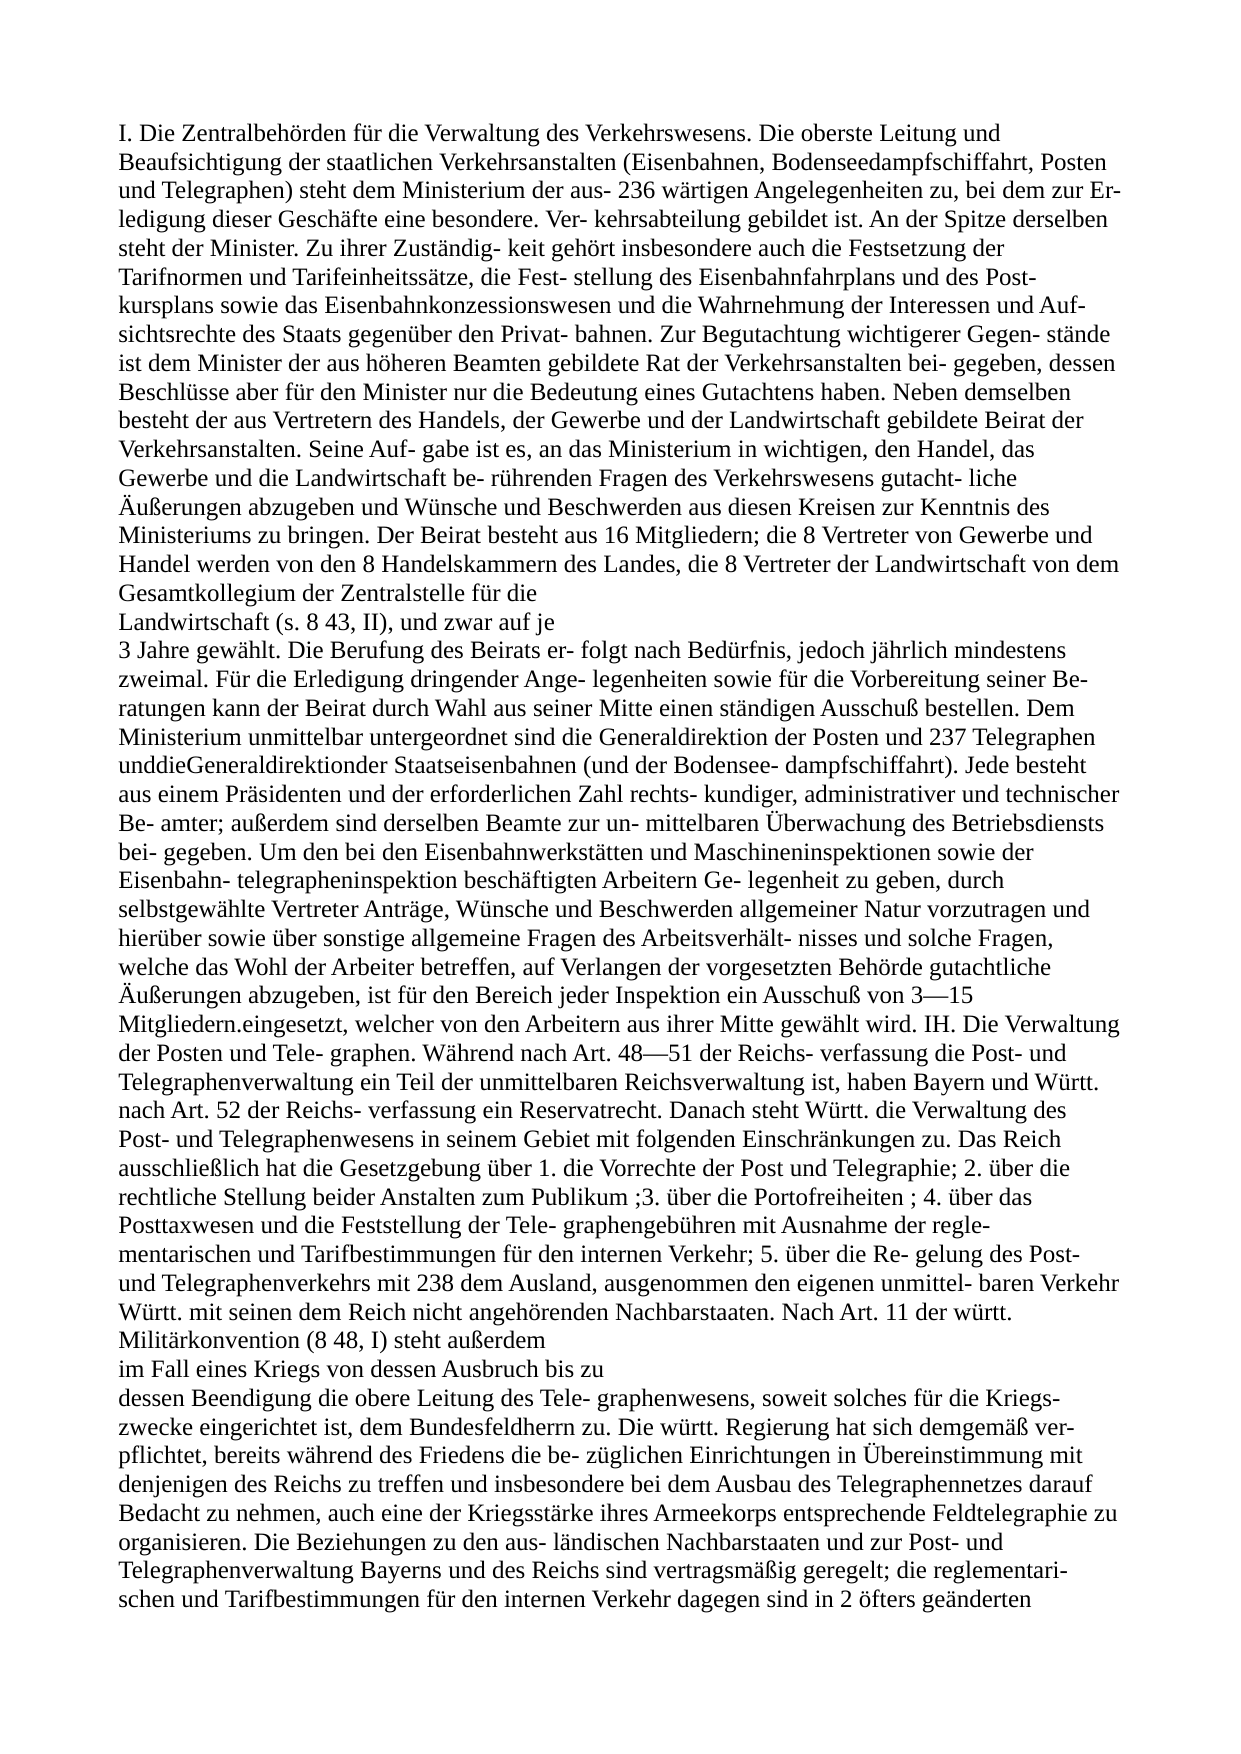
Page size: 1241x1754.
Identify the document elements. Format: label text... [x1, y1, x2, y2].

text dessen Beendigung die obere Leitung des Tele- graphenwesens, soweit solches für die Kriegs- zwecke eingerichtet ist, dem Bundesfeldherrn zu. Die württ. Regierung hat sich demgemäß ver- pflichtet, bereits während des Friedens die be- züglichen Einrichtungen in Übereinstimmung mit denjenigen des Reichs zu treffen und insbesondere bei dem Ausbau des Telegraphennetzes darauf Bedacht zu nehmen, auch eine der Kriegsstärke ihres Armeekorps entsprechende Feldtelegraphie zu organisieren. Die Beziehungen zu den aus- ländischen Nachbarstaaten und zur Post- und Telegraphenverwaltung Bayerns und des Reichs sind vertragsmäßig geregelt; die reglementari- schen und Tarifbestimmungen für den internen Verkehr dagegen sind in 2 öfters geänderten [118, 1383, 1122, 1613]
text Landwirtschaft (s. 8 43, II), und zwar auf je [118, 607, 1122, 636]
text I. Die Zentralbehörden für die Verwaltung des Verkehrswesens. Die oberste Leitung und Beaufsichtigung der staatlichen Verkehrsanstalten (Eisenbahnen, Bodenseedampfschiffahrt, Posten und Telegraphen) steht dem Ministerium der aus- 236 wärtigen Angelegenheiten zu, bei dem zur Er- ledigung dieser Geschäfte eine besondere. Ver- kehrsabteilung gebildet ist. An der Spitze derselben steht der Minister. Zu ihrer Zuständig- keit gehört insbesondere auch die Festsetzung der Tarifnormen und Tarifeinheitssätze, die Fest- stellung des Eisenbahnfahrplans und des Post- kursplans sowie das Eisenbahnkonzessionswesen und die Wahrnehmung der Interessen und Auf- sichtsrechte des Staats gegenüber den Privat- bahnen. Zur Begutachtung wichtigerer Gegen- stände ist dem Minister der aus höheren Beamten gebildete Rat der Verkehrsanstalten bei- gegeben, dessen Beschlüsse aber für den Minister nur die Bedeutung eines Gutachtens haben. Neben demselben besteht der aus Vertretern des Handels, der Gewerbe und der Landwirtschaft gebildete Beirat der Verkehrsanstalten. Seine Auf- gabe ist es, an das Ministerium in wichtigen, den Handel, das Gewerbe und die Landwirtschaft be- rührenden Fragen des Verkehrswesens gutacht- liche Äußerungen abzugeben und Wünsche und Beschwerden aus diesen Kreisen zur Kenntnis des Ministeriums zu bringen. Der Beirat besteht aus 16 Mitgliedern; die 8 Vertreter von Gewerbe und Handel werden von den 8 Handelskammern des Landes, die 8 Vertreter der Landwirtschaft von dem Gesamtkollegium der Zentralstelle für die [118, 118, 1122, 607]
text im Fall eines Kriegs von dessen Ausbruch bis zu [118, 1354, 1122, 1383]
text 3 Jahre gewählt. Die Berufung des Beirats er- folgt nach Bedürfnis, jedoch jährlich mindestens zweimal. Für die Erledigung dringender Ange- legenheiten sowie für die Vorbereitung seiner Be- ratungen kann der Beirat durch Wahl aus seiner Mitte einen ständigen Ausschuß bestellen. Dem Ministerium unmittelbar untergeordnet sind die Generaldirektion der Posten und 237 Telegraphen unddieGeneraldirektionder Staatseisenbahnen (und der Bodensee- dampfschiffahrt). Jede besteht aus einem Präsidenten und der erforderlichen Zahl rechts- kundiger, administrativer und technischer Be- amter; außerdem sind derselben Beamte zur un- mittelbaren Überwachung des Betriebsdiensts bei- gegeben. Um den bei den Eisenbahnwerkstätten und Maschineninspektionen sowie der Eisenbahn- telegrapheninspektion beschäftigten Arbeitern Ge- legenheit zu geben, durch selbstgewählte Vertreter Anträge, Wünsche und Beschwerden allgemeiner Natur vorzutragen und hierüber sowie über sonstige allgemeine Fragen des Arbeitsverhält- nisses und solche Fragen, welche das Wohl der Arbeiter betreffen, auf Verlangen der vorgesetzten Behörde gutachtliche Äußerungen abzugeben, ist für den Bereich jeder Inspektion ein Ausschuß von 3—15 Mitgliedern.eingesetzt, welcher von den Arbeitern aus ihrer Mitte gewählt wird. IH. Die Verwaltung der Posten und Tele- graphen. Während nach Art. 48—51 der Reichs- verfassung die Post- und Telegraphenverwaltung ein Teil der unmittelbaren Reichsverwaltung ist, haben Bayern und Württ. nach Art. 52 der Reichs- verfassung ein Reservatrecht. Danach steht Württ. die Verwaltung des Post- und Telegraphenwesens in seinem Gebiet mit folgenden Einschränkungen zu. Das Reich ausschließlich hat die Gesetzgebung über 1. die Vorrechte der Post und Telegraphie; 2. über die rechtliche Stellung beider Anstalten zum Publikum ;3. über die Portofreiheiten ; 4. über das Posttaxwesen und die Feststellung der Tele- graphengebühren mit Ausnahme der regle- mentarischen und Tarifbestimmungen für den internen Verkehr; 5. über die Re- gelung des Post- und Telegraphenverkehrs mit 238 dem Ausland, ausgenommen den eigenen unmittel- baren Verkehr Württ. mit seinen dem Reich nicht angehörenden Nachbarstaaten. Nach Art. 11 der württ. Militärkonvention (8 48, I) steht außerdem [118, 636, 1122, 1354]
